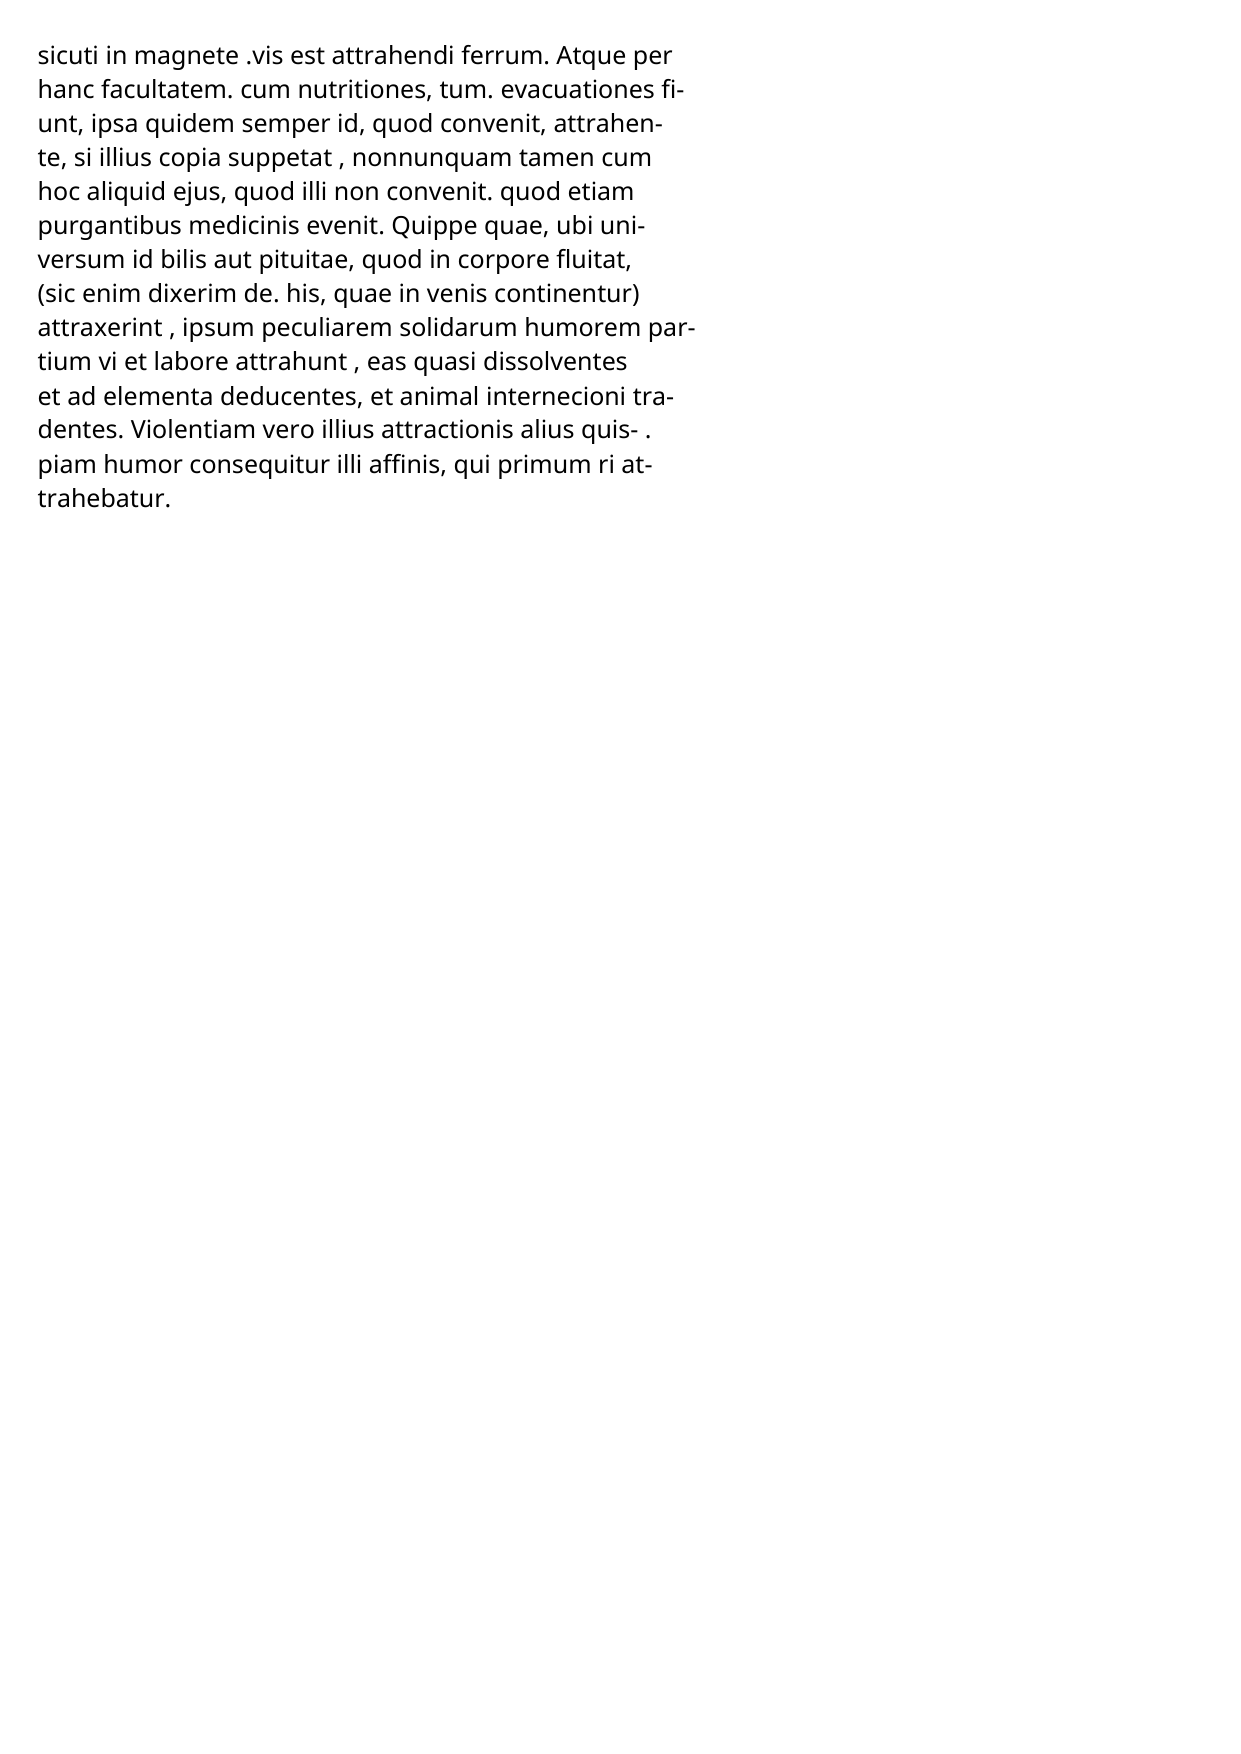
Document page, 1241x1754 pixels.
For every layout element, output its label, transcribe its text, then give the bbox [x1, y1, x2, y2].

text sicuti in magnete .vis est attrahendi ferrum. Atque per hanc facultatem. cum nutritiones, tum. evacuationes fi- unt, ipsa quidem semper id, quod convenit, attrahen- te, si illius copia suppetat , nonnunquam tamen cum hoc aliquid ejus, quod illi non convenit. quod etiam purgantibus medicinis evenit. Quippe quae, ubi uni- versum id bilis aut pituitae, quod in corpore fluitat, (sic enim dixerim de. his, quae in venis continentur) attraxerint , ipsum peculiarem solidarum humorem par- tium vi et labore attrahunt , eas quasi dissolventes et ad elementa deducentes, et animal internecioni tra- dentes. Violentiam vero illius attractionis alius quis- . piam humor consequitur illi affinis, qui primum ri at- trahebatur. [37, 37, 1203, 514]
